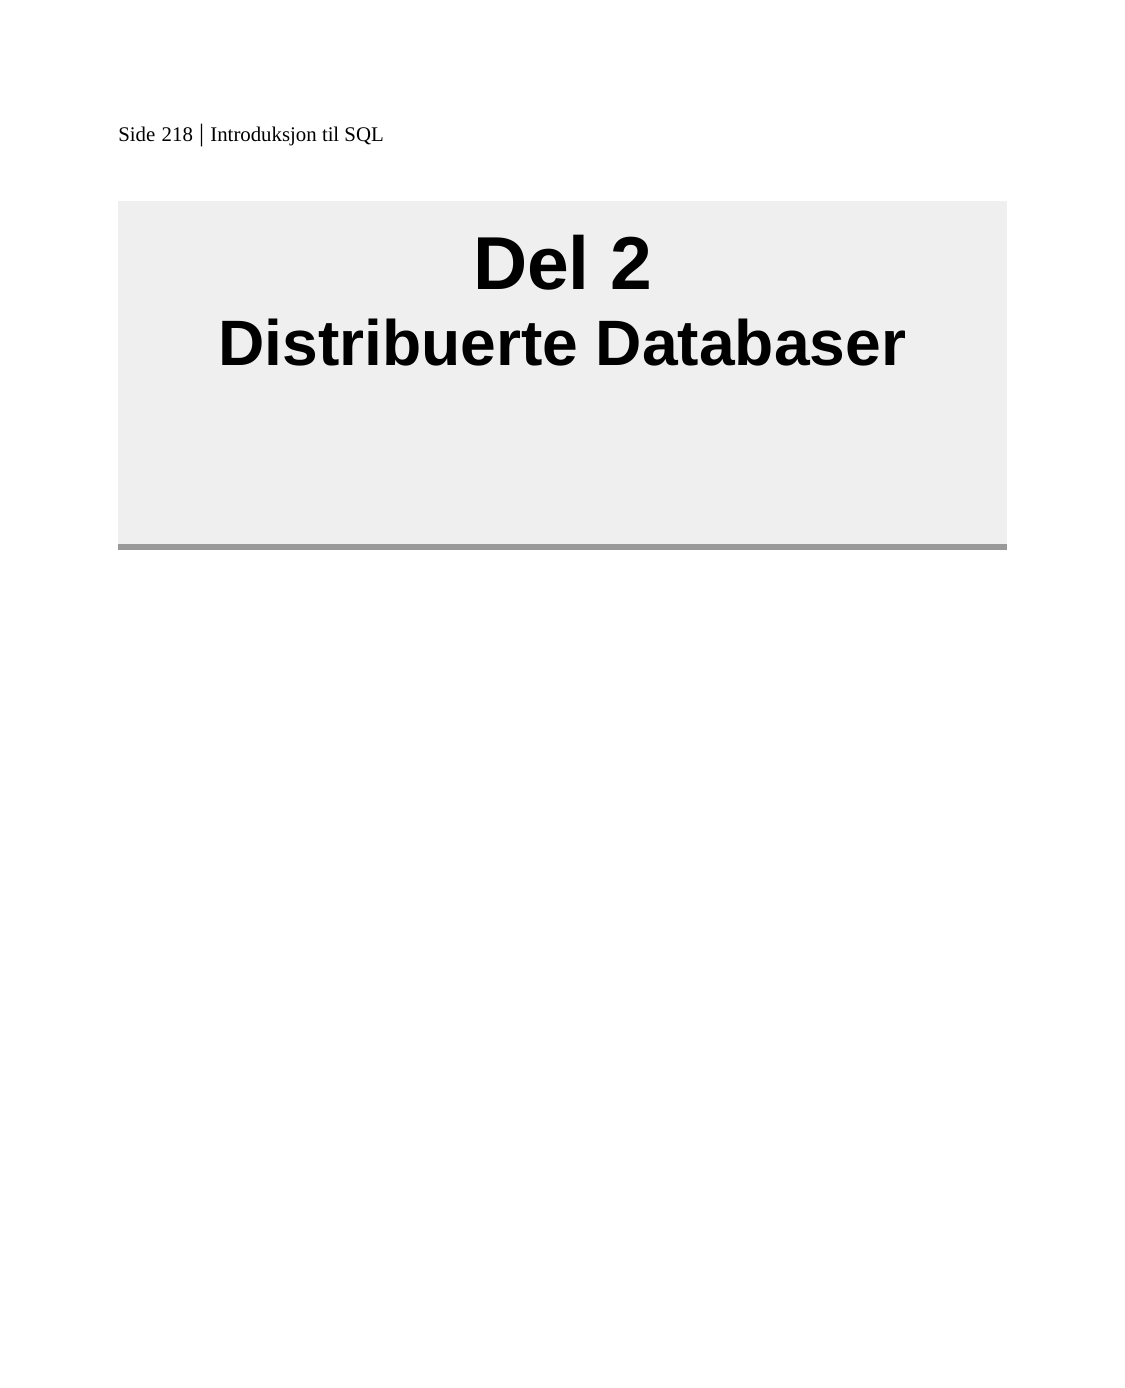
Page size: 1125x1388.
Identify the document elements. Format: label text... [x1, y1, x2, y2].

subtitle Del 2 Distribuerte Databaser [118, 201, 1007, 544]
